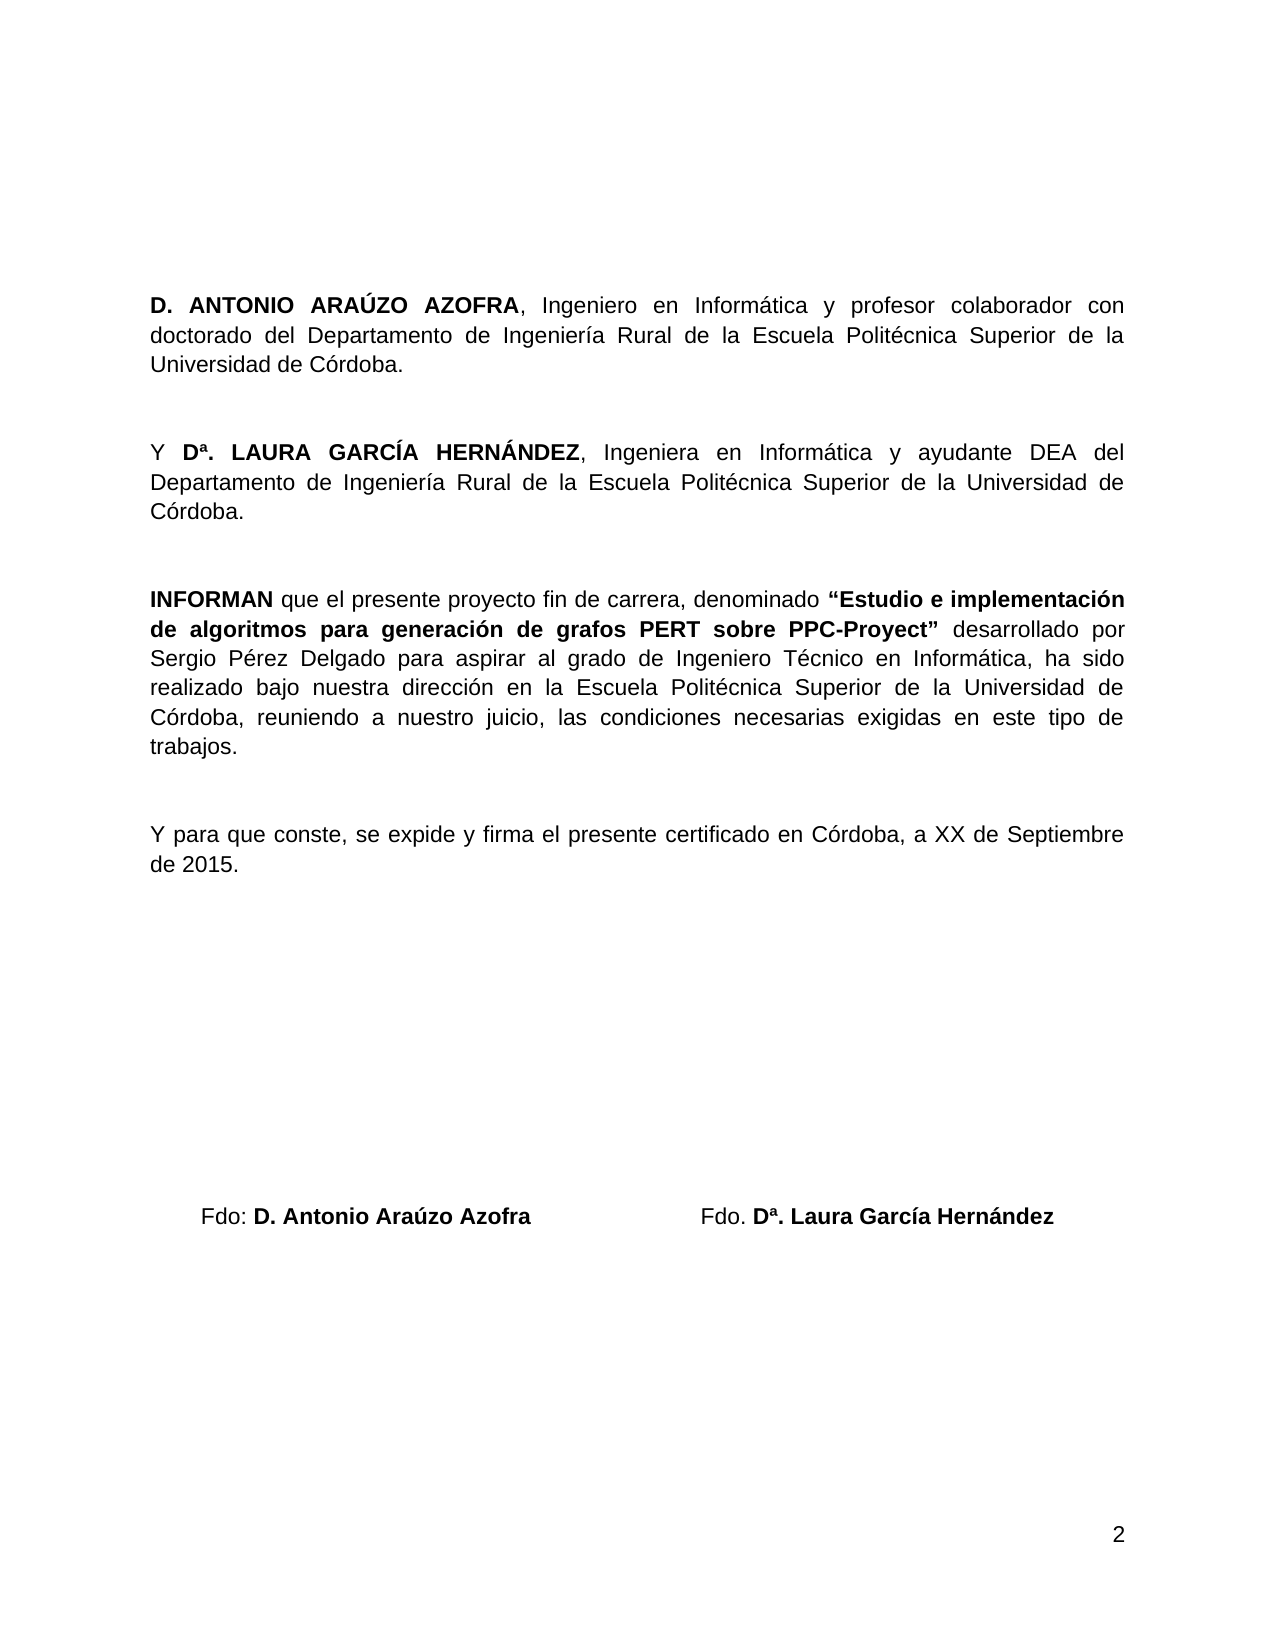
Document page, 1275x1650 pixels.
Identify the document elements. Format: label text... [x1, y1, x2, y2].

text D. ANTONIO ARAÚZO AZOFRA, Ingeniero en Informática y profesor colaborador con doctorado del Departamento de Ingeniería Rural de la Escuela Politécnica Superior de la Universidad de Córdoba. [150, 293, 1125, 378]
text Y Dª. LAURA GARCÍA HERNÁNDEZ, Ingeniera en Informática y ayudante DEA del Departamento de Ingeniería Rural de la Escuela Politécnica Superior de la Universidad de Córdoba. [150, 440, 1125, 524]
text INFORMAN que el presente proyecto fin de carrera, denominado “Estudio e implementación de algoritmos para generación de grafos PERT sobre PPC-Proyect” desarrollado por Sergio Pérez Delgado para aspirar al grado de Ingeniero Técnico en Informática, ha sido realizado bajo nuestra dirección en la Escuela Politécnica Superior de la Universidad de Córdoba, reuniendo a nuestro juicio, las condiciones necesarias exigidas en este tipo de trabajos. [150, 587, 1125, 759]
text Y para que conste, se expide y firma el presente certificado en Córdoba, a XX de Septiembre de 2015. [150, 822, 1125, 877]
text Fdo: D. Antonio Araúzo Azofra Fdo. Dª. Laura García Hernández [150, 1204, 1125, 1229]
